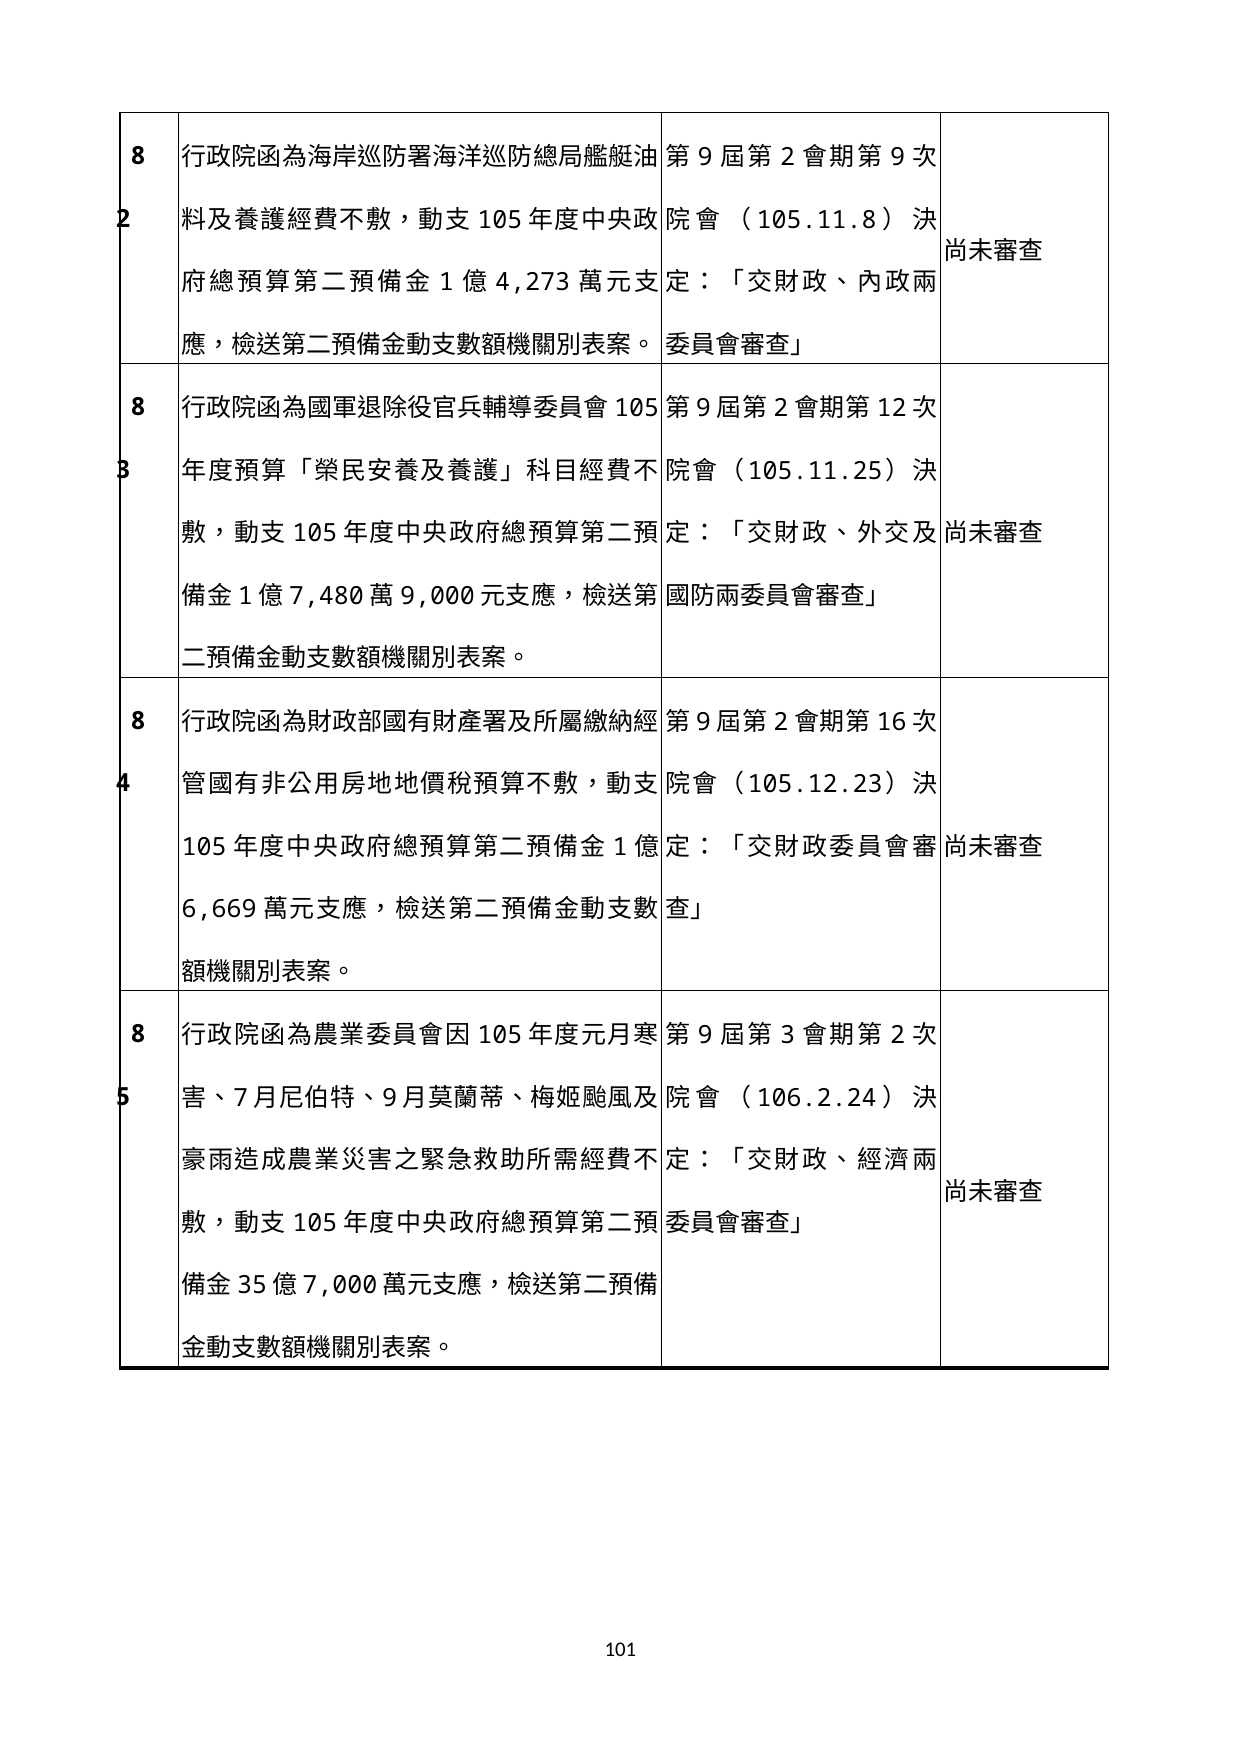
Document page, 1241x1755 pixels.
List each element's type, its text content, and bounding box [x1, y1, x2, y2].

table_cell [121, 678, 178, 990]
table_cell 第9屆第3會期第2次院會（106.2.24）決定：「交財政、經濟兩委員會審查」 [662, 991, 940, 1366]
table_cell 尚未審查 [941, 113, 1108, 363]
table_cell 行政院函為國軍退除役官兵輔導委員會105年度預算「榮民安養及養護」科目經費不敷，動支105年度中央政府總預算第二預備金1億7,480萬9,000元支應，檢送第二預備金動支數額機關別表案。 [179, 364, 661, 677]
table_cell 行政院函為農業委員會因105年度元月寒害、7月尼伯特、9月莫蘭蒂、梅姬颱風及豪雨造成農業災害之緊急救助所需經費不敷，動支105年度中央政府總預算第二預備金35億7,000萬元支應，檢送第二預備金動支數額機關別表案。 [179, 991, 661, 1366]
table_cell 第9屆第2會期第12次院會（105.11.25）決定：「交財政、外交及國防兩委員會審查」 [662, 364, 940, 677]
table_cell 尚未審查 [941, 678, 1108, 990]
table_cell 行政院函為財政部國有財產署及所屬繳納經管國有非公用房地地價稅預算不敷，動支105年度中央政府總預算第二預備金1億6,669萬元支應，檢送第二預備金動支數額機關別表案。 [179, 678, 661, 990]
table_cell [121, 364, 178, 677]
table_cell 第9屆第2會期第16次院會（105.12.23）決定：「交財政委員會審查」 [662, 678, 940, 990]
table_cell 尚未審查 [941, 364, 1108, 677]
table_cell [121, 991, 178, 1366]
table_cell [121, 113, 178, 363]
table_cell 第9屆第2會期第9次院會（105.11.8）決定：「交財政、內政兩委員會審查」 [662, 113, 940, 363]
table_cell 尚未審查 [941, 991, 1108, 1366]
table_cell 行政院函為海岸巡防署海洋巡防總局艦艇油料及養護經費不敷，動支105年度中央政府總預算第二預備金1億4,273萬元支應，檢送第二預備金動支數額機關別表案。 [179, 113, 661, 363]
